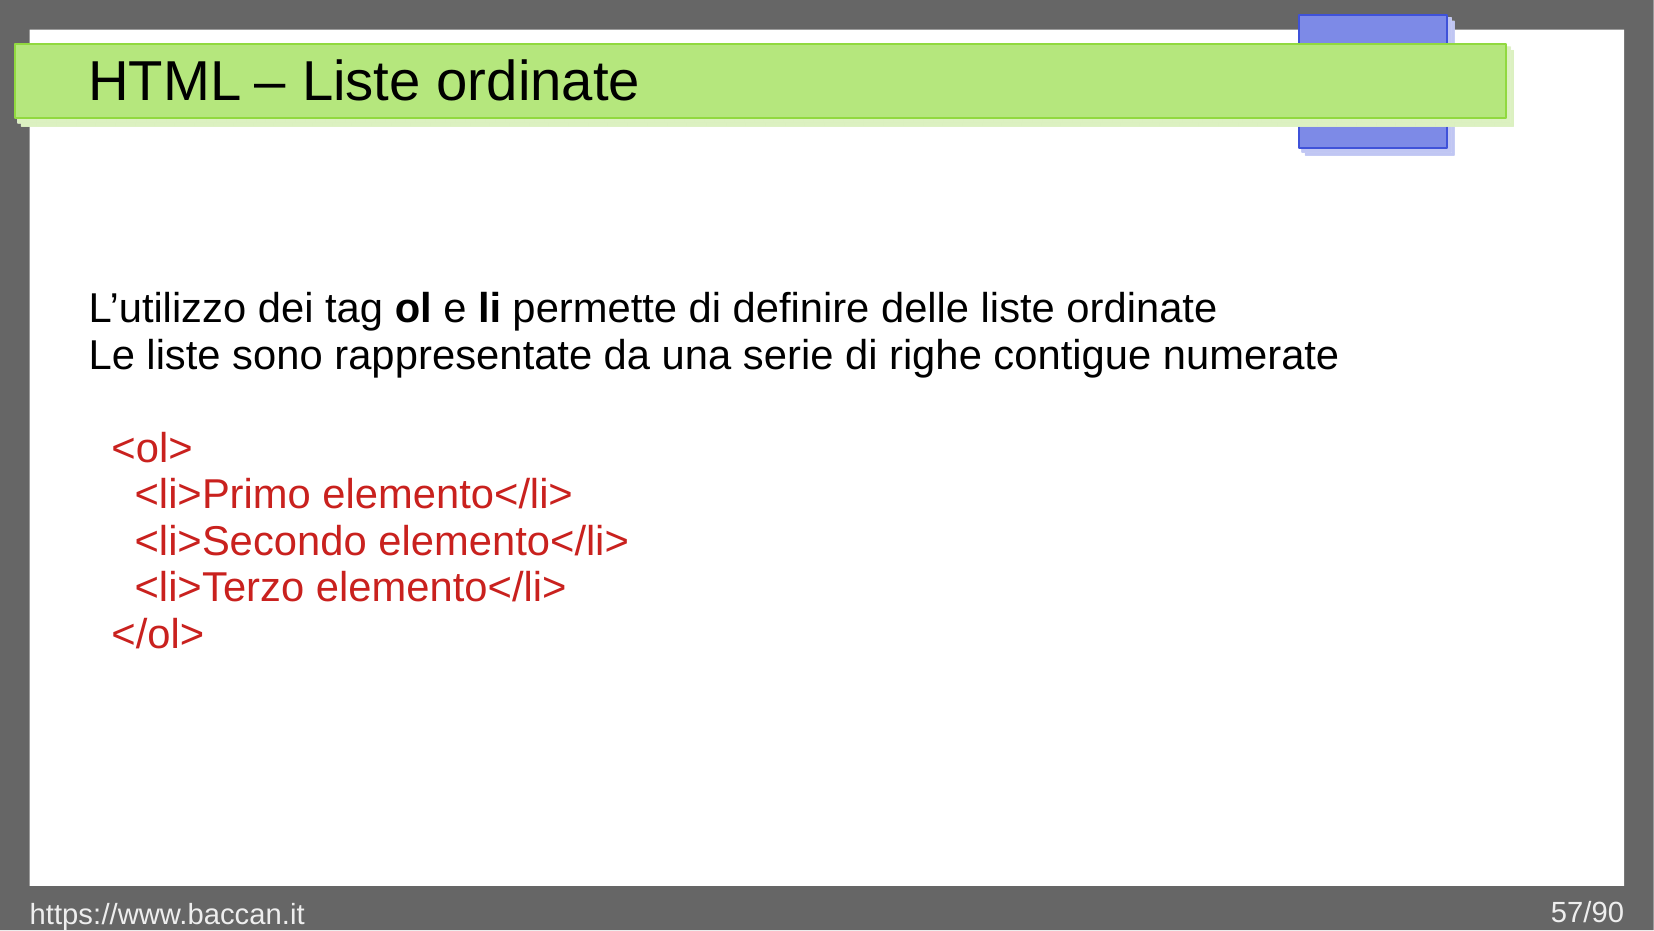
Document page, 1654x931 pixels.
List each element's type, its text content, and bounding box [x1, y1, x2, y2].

title HTML – Liste ordinate [88, 44, 1506, 113]
text_box L’utilizzo dei tag ol e li permette di definire delle liste ordinate Le liste sono rappresentate da una serie di righe contigue numerate <ol> <li>Primo elemento</li> <li>Secondo elemento</li> <li>Terzo elemento</li> </ol> [88, 113, 1565, 876]
